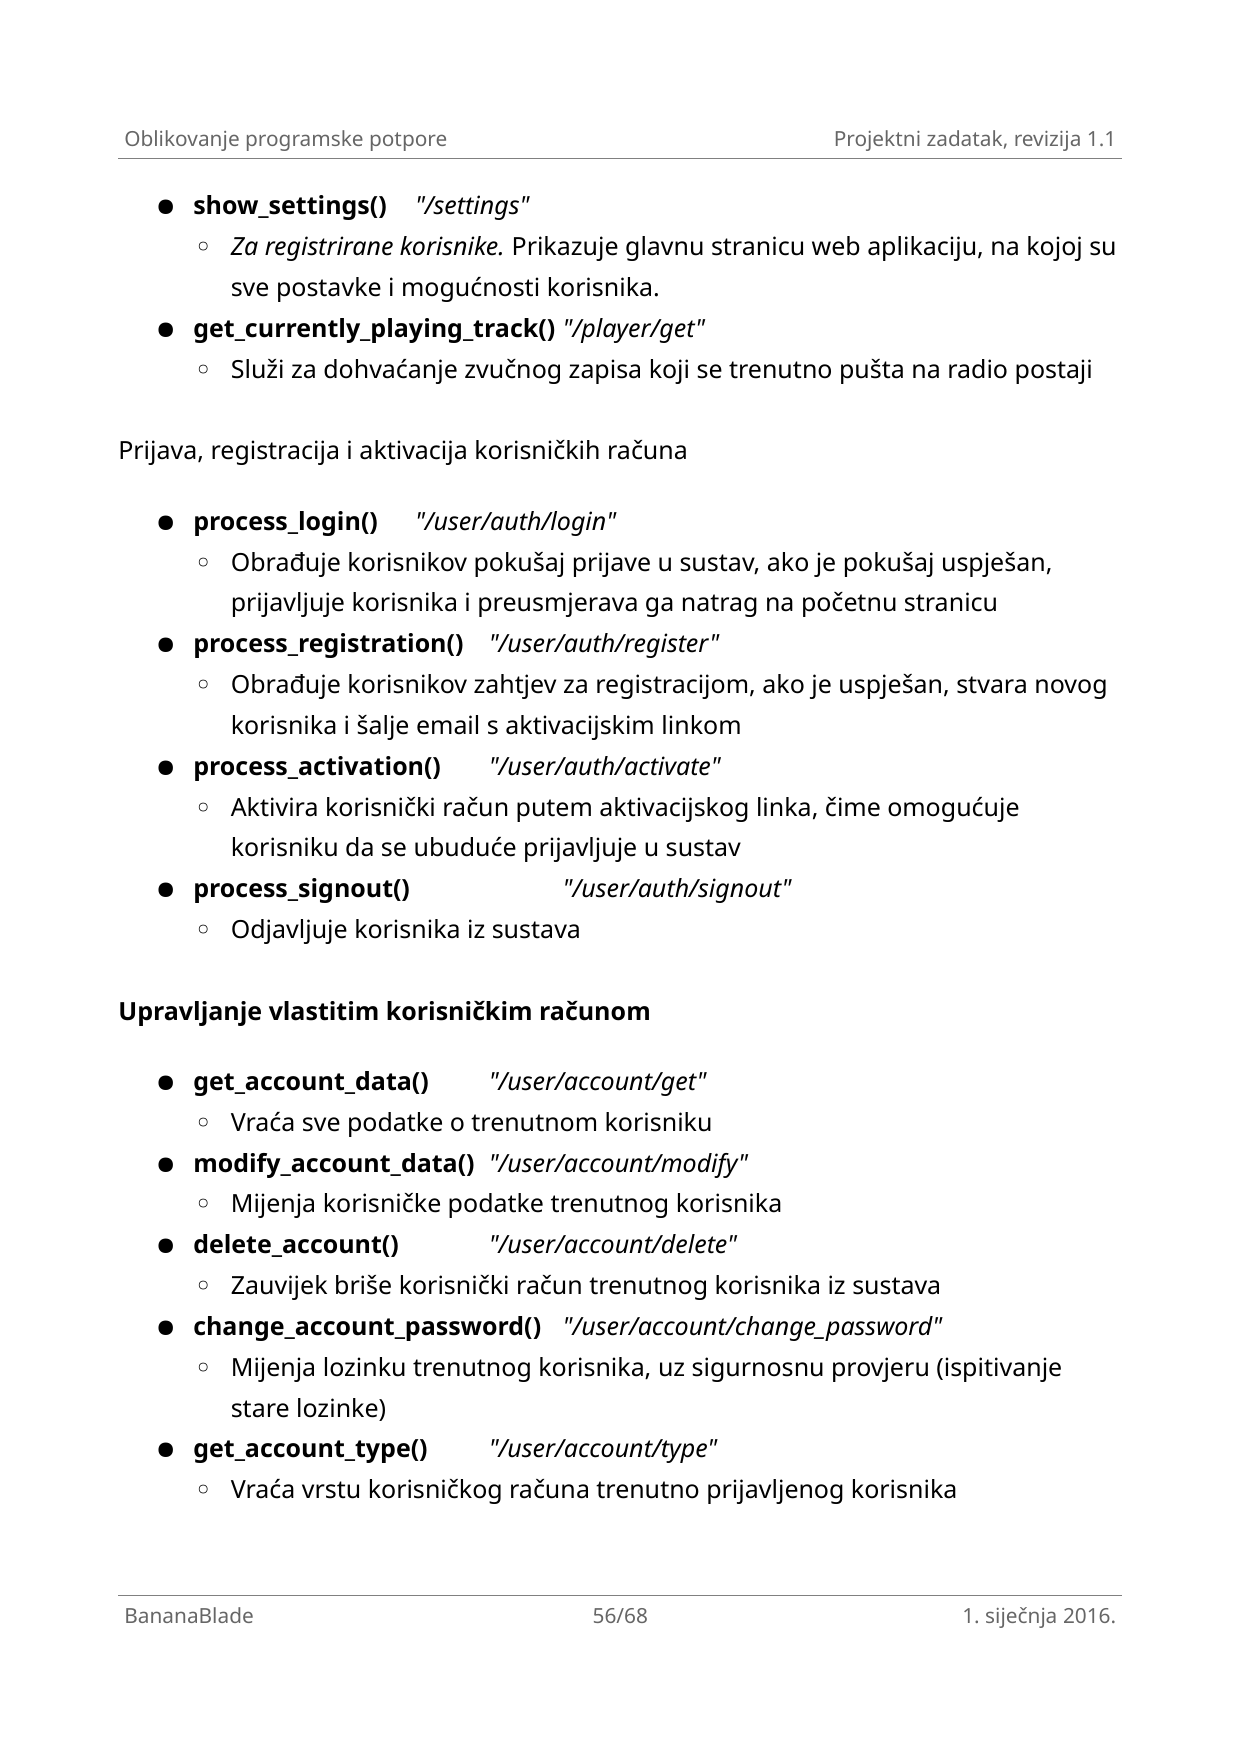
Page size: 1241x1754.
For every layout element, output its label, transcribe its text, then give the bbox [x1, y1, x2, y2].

list Odjavljuje korisnika iz sustava [193, 912, 1122, 946]
list get_account_data() "/user/account/get" [156, 1064, 1122, 1098]
list get_account_type() "/user/account/type" [156, 1431, 1122, 1465]
list Obrađuje korisnikov zahtjev za registracijom, ako je uspješan, stvara novog korisnika i šalje email s aktivacijskim linkom [193, 667, 1122, 742]
list Vraća sve podatke o trenutnom korisniku [193, 1104, 1122, 1138]
list process_registration() "/user/auth/register" [156, 626, 1122, 660]
list show_settings() "/settings" [156, 188, 1122, 222]
list Služi za dohvaćanje zvučnog zapisa koji se trenutno pušta na radio postaji [193, 351, 1122, 385]
text Prijava, registracija i aktivacija korisničkih računa [118, 433, 1122, 467]
list process_signout() "/user/auth/signout" [156, 871, 1122, 905]
list Aktivira korisnički račun putem aktivacijskog linka, čime omogućuje korisniku da se ubuduće prijavljuje u sustav [193, 789, 1122, 864]
list delete_account() "/user/account/delete" [156, 1227, 1122, 1261]
list change_account_password() "/user/account/change_password" [156, 1309, 1122, 1343]
list Obrađuje korisnikov pokušaj prijave u sustav, ako je pokušaj uspješan, prijavljuje korisnika i preusmjerava ga natrag na početnu stranicu [193, 544, 1122, 619]
list process_activation() "/user/auth/activate" [156, 748, 1122, 782]
list Za registrirane korisnike. Prikazuje glavnu stranicu web aplikaciju, na kojoj su sve postavke i mogućnosti korisnika. [193, 229, 1122, 304]
list Mijenja korisničke podatke trenutnog korisnika [193, 1186, 1122, 1220]
text Upravljanje vlastitim korisničkim računom [118, 993, 1122, 1027]
list get_currently_playing_track() "/player/get" [156, 311, 1122, 344]
list Zauvijek briše korisnički račun trenutnog korisnika iz sustava [193, 1268, 1122, 1302]
list modify_account_data() "/user/account/modify" [156, 1145, 1122, 1179]
list Mijenja lozinku trenutnog korisnika, uz sigurnosnu provjeru (ispitivanje stare lozinke) [193, 1349, 1122, 1424]
list process_login() "/user/auth/login" [156, 503, 1122, 537]
list Vraća vrstu korisničkog računa trenutno prijavljenog korisnika [193, 1472, 1122, 1506]
